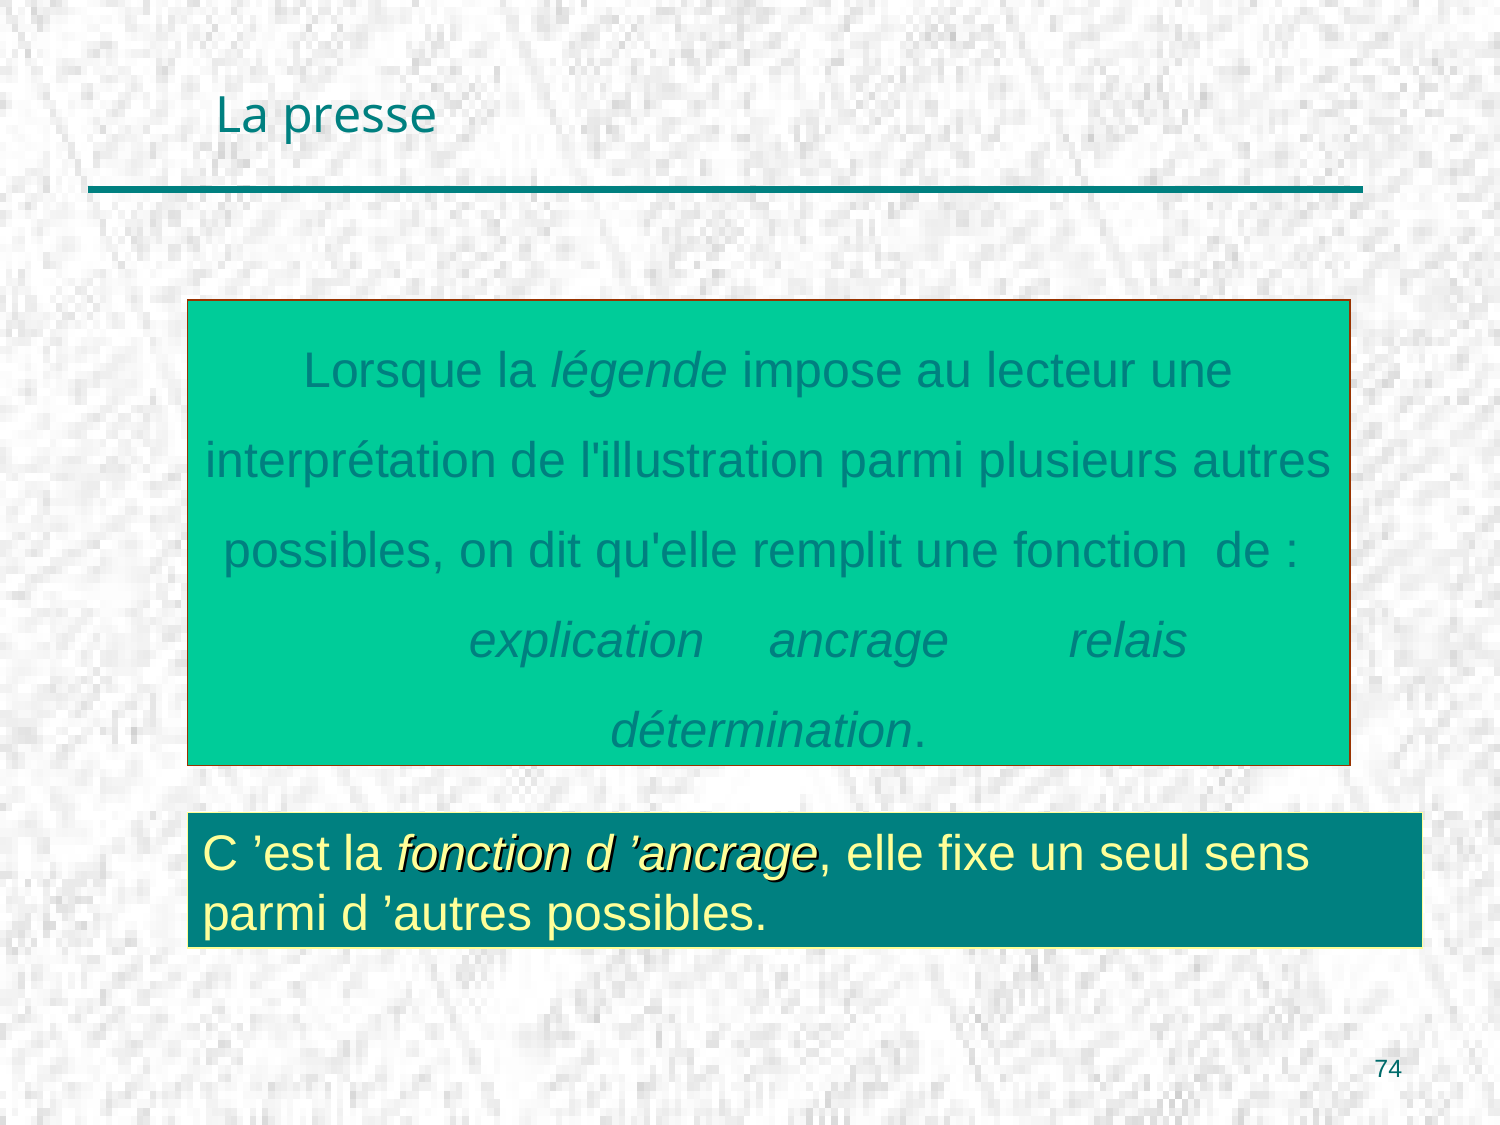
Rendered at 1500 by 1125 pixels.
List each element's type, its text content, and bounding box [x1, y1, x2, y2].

text_box Lorsque la légende impose au lecteur une interprétation de l'illustration parmi plusieurs autres possibles, on dit qu'elle remplit une fonction de : explication ancrage relais détermination. [187, 299, 1351, 766]
text_box La presse [200, 74, 454, 151]
text_box C ’est la fonction d ’ancrage, elle fixe un seul sens parmi d ’autres possibles. [187, 812, 1423, 948]
picture [0, 0, 1500, 1125]
